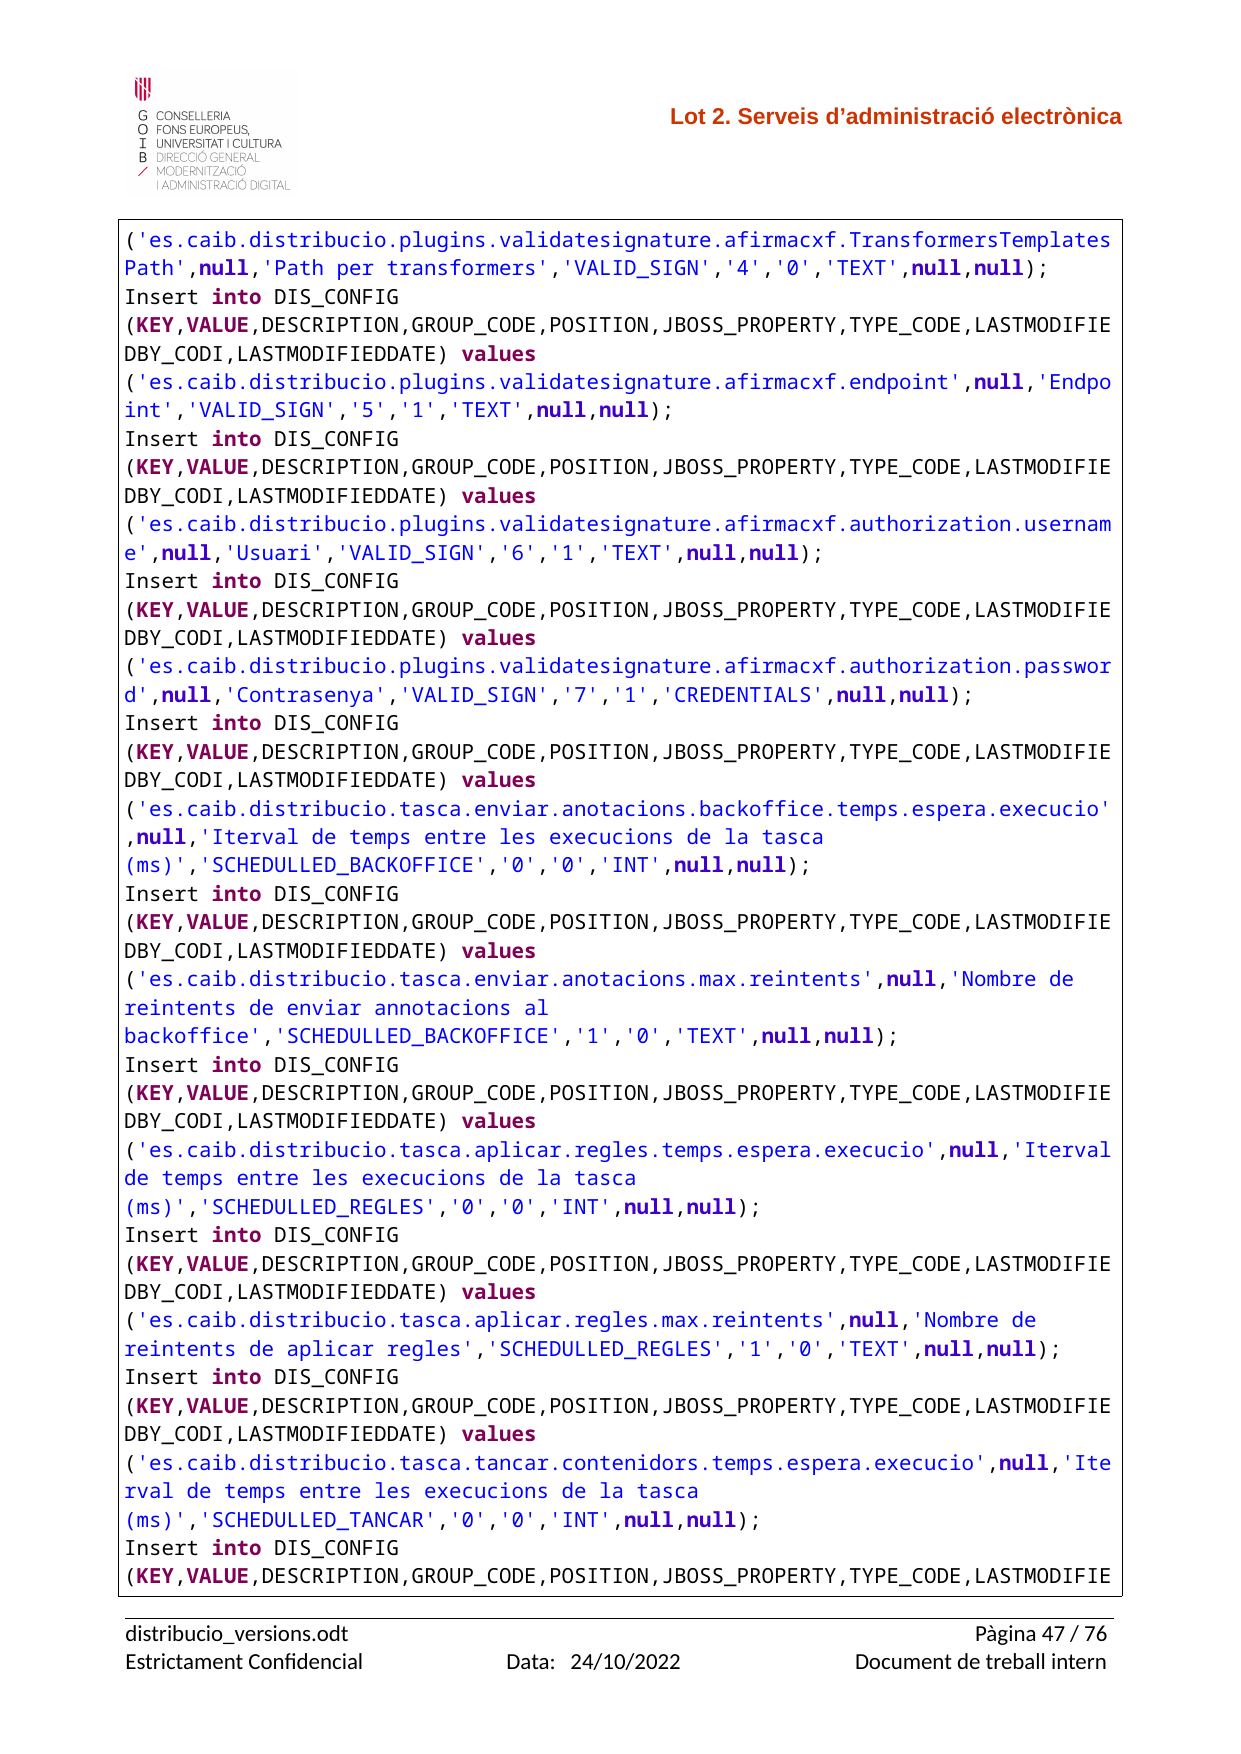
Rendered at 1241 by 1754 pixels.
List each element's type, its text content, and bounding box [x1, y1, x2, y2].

picture [126, 70, 299, 197]
table_header ('es.caib.distribucio.plugins.validatesignature.afirmacxf.TransformersTemplatesPath',null,'Path per transformers','VALID_SIGN','4','0','TEXT',null,null); Insert into DIS_CONFIG (KEY,VALUE,DESCRIPTION,GROUP_CODE,POSITION,JBOSS_PROPERTY,TYPE_CODE,LASTMODIFIEDBY_CODI,LASTMODIFIEDDATE) values ('es.caib.distribucio.plugins.validatesignature.afirmacxf.endpoint',null,'Endpoint','VALID_SIGN','5','1','TEXT',null,null); Insert into DIS_CONFIG (KEY,VALUE,DESCRIPTION,GROUP_CODE,POSITION,JBOSS_PROPERTY,TYPE_CODE,LASTMODIFIEDBY_CODI,LASTMODIFIEDDATE) values ('es.caib.distribucio.plugins.validatesignature.afirmacxf.authorization.username',null,'Usuari','VALID_SIGN','6','1','TEXT',null,null); Insert into DIS_CONFIG (KEY,VALUE,DESCRIPTION,GROUP_CODE,POSITION,JBOSS_PROPERTY,TYPE_CODE,LASTMODIFIEDBY_CODI,LASTMODIFIEDDATE) values ('es.caib.distribucio.plugins.validatesignature.afirmacxf.authorization.password',null,'Contrasenya','VALID_SIGN','7','1','CREDENTIALS',null,null); Insert into DIS_CONFIG (KEY,VALUE,DESCRIPTION,GROUP_CODE,POSITION,JBOSS_PROPERTY,TYPE_CODE,LASTMODIFIEDBY_CODI,LASTMODIFIEDDATE) values ('es.caib.distribucio.tasca.enviar.anotacions.backoffice.temps.espera.execucio',null,'Iterval de temps entre les execucions de la tasca (ms)','SCHEDULLED_BACKOFFICE','0','0','INT',null,null); Insert into DIS_CONFIG (KEY,VALUE,DESCRIPTION,GROUP_CODE,POSITION,JBOSS_PROPERTY,TYPE_CODE,LASTMODIFIEDBY_CODI,LASTMODIFIEDDATE) values ('es.caib.distribucio.tasca.enviar.anotacions.max.reintents',null,'Nombre de reintents de enviar annotacions al backoffice','SCHEDULLED_BACKOFFICE','1','0','TEXT',null,null); Insert into DIS_CONFIG (KEY,VALUE,DESCRIPTION,GROUP_CODE,POSITION,JBOSS_PROPERTY,TYPE_CODE,LASTMODIFIEDBY_CODI,LASTMODIFIEDDATE) values ('es.caib.distribucio.tasca.aplicar.regles.temps.espera.execucio',null,'Iterval de temps entre les execucions de la tasca (ms)','SCHEDULLED_REGLES','0','0','INT',null,null); Insert into DIS_CONFIG (KEY,VALUE,DESCRIPTION,GROUP_CODE,POSITION,JBOSS_PROPERTY,TYPE_CODE,LASTMODIFIEDBY_CODI,LASTMODIFIEDDATE) values ('es.caib.distribucio.tasca.aplicar.regles.max.reintents',null,'Nombre de reintents de aplicar regles','SCHEDULLED_REGLES','1','0','TEXT',null,null); Insert into DIS_CONFIG (KEY,VALUE,DESCRIPTION,GROUP_CODE,POSITION,JBOSS_PROPERTY,TYPE_CODE,LASTMODIFIEDBY_CODI,LASTMODIFIEDDATE) values ('es.caib.distribucio.tasca.tancar.contenidors.temps.espera.execucio',null,'Iterval de temps entre les execucions de la tasca (ms)','SCHEDULLED_TANCAR','0','0','INT',null,null); Insert into DIS_CONFIG (KEY,VALUE,DESCRIPTION,GROUP_CODE,POSITION,JBOSS_PROPERTY,TYPE_CODE,LASTMODIFIE [119, 220, 1122, 1596]
